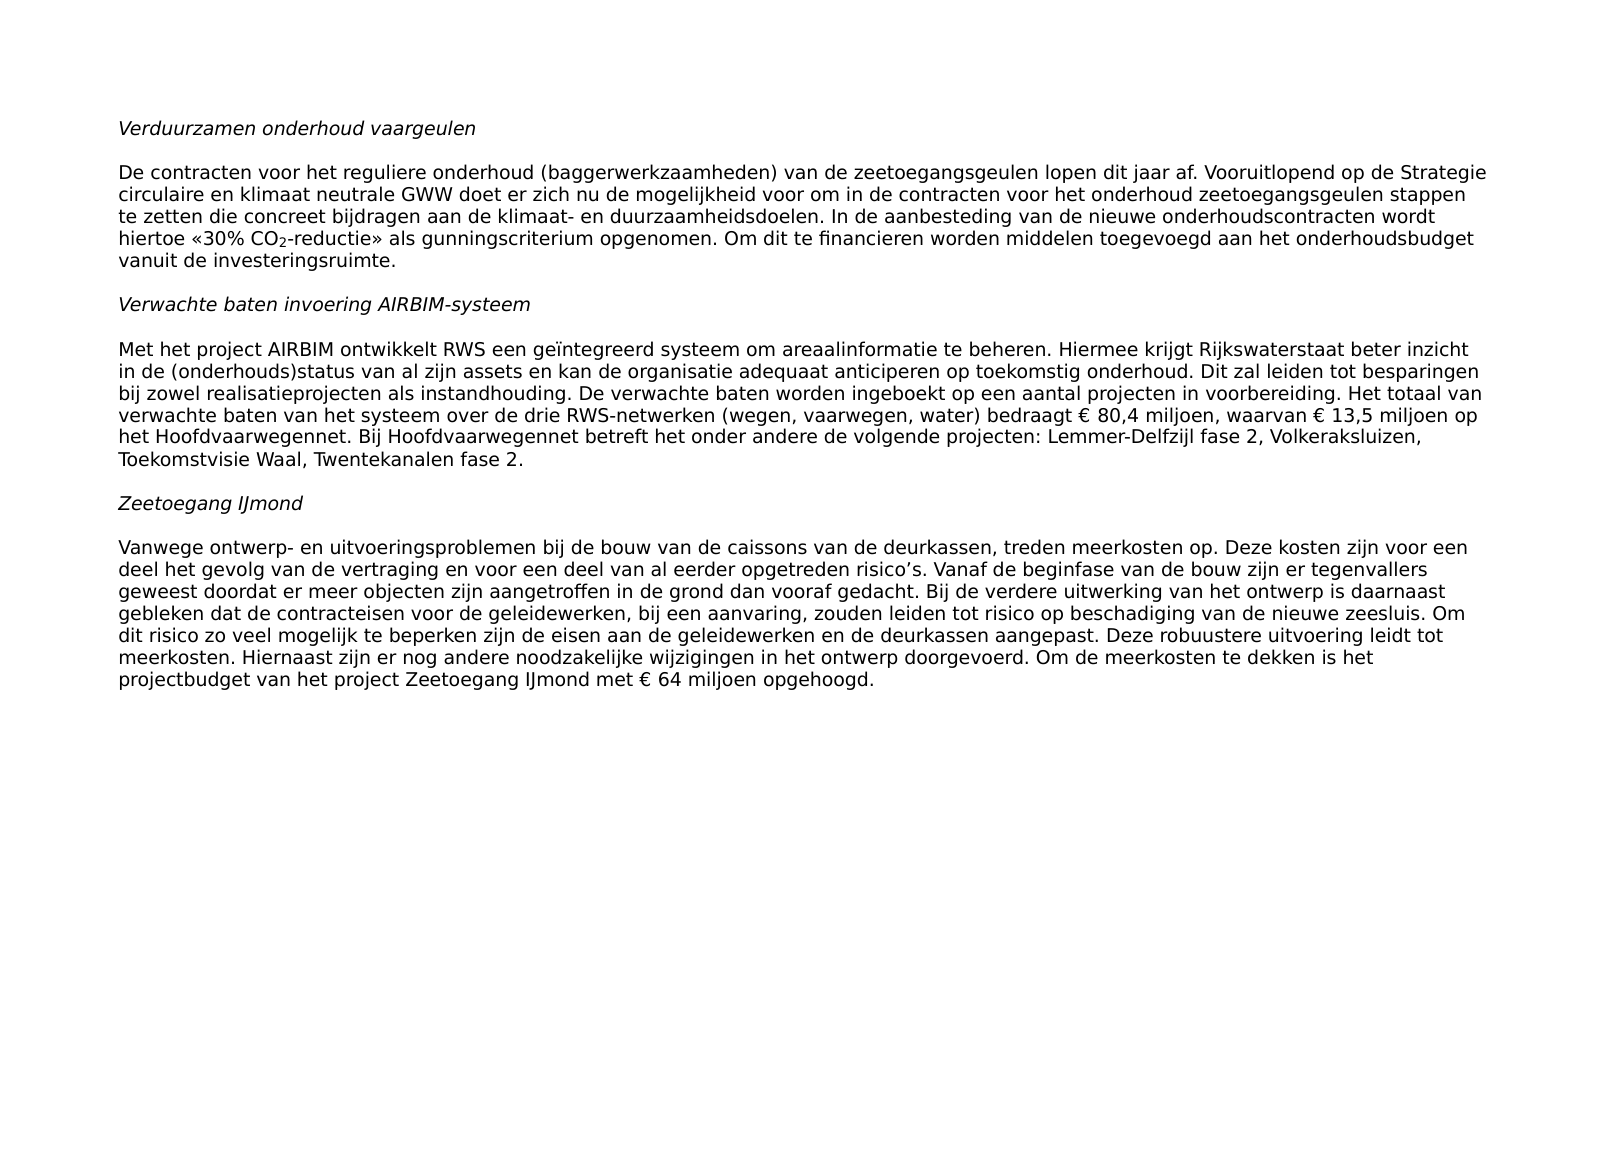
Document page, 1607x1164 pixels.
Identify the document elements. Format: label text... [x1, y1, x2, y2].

subtitle Zeetoegang IJmond [118, 493, 1488, 514]
text De contracten voor het reguliere onderhoud (baggerwerkzaamheden) van de zeetoegangsgeulen lopen dit jaar af. Vooruitlopend op de Strategie circulaire en klimaat neutrale GWW doet er zich nu de mogelijkheid voor om in de contracten voor het onderhoud zeetoegangsgeulen stappen te zetten die concreet bijdragen aan de klimaat- en duurzaamheidsdoelen. In de aanbesteding van de nieuwe onderhoudscontracten wordt hiertoe «30% CO2-reductie» als gunningscriterium opgenomen. Om dit te financieren worden middelen toegevoegd aan het onderhoudsbudget vanuit de investeringsruimte. [118, 162, 1488, 272]
text Vanwege ontwerp- en uitvoeringsproblemen bij de bouw van de caissons van de deurkassen, treden meerkosten op. Deze kosten zijn voor een deel het gevolg van de vertraging en voor een deel van al eerder opgetreden risico’s. Vanaf de beginfase van de bouw zijn er tegenvallers geweest doordat er meer objecten zijn aangetroffen in de grond dan vooraf gedacht. Bij de verdere uitwerking van het ontwerp is daarnaast gebleken dat de contracteisen voor de geleidewerken, bij een aanvaring, zouden leiden tot risico op beschadiging van de nieuwe zeesluis. Om dit risico zo veel mogelijk te beperken zijn de eisen aan de geleidewerken en de deurkassen aangepast. Deze robuustere uitvoering leidt tot meerkosten. Hiernaast zijn er nog andere noodzakelijke wijzigingen in het ontwerp doorgevoerd. Om de meerkosten te dekken is het projectbudget van het project Zeetoegang IJmond met € 64 miljoen opgehoogd. [118, 537, 1488, 691]
subtitle Verduurzamen onderhoud vaargeulen [118, 118, 1488, 140]
text Met het project AIRBIM ontwikkelt RWS een geïntegreerd systeem om areaalinformatie te beheren. Hiermee krijgt Rijkswaterstaat beter inzicht in de (onderhouds)status van al zijn assets en kan de organisatie adequaat anticiperen op toekomstig onderhoud. Dit zal leiden tot besparingen bij zowel realisatieprojecten als instandhouding. De verwachte baten worden ingeboekt op een aantal projecten in voorbereiding. Het totaal van verwachte baten van het systeem over de drie RWS-netwerken (wegen, vaarwegen, water) bedraagt € 80,4 miljoen, waarvan € 13,5 miljoen op het Hoofdvaarwegennet. Bij Hoofdvaarwegennet betreft het onder andere de volgende projecten: Lemmer-Delfzijl fase 2, Volkeraksluizen, Toekomstvisie Waal, Twentekanalen fase 2. [118, 338, 1488, 470]
subtitle Verwachte baten invoering AIRBIM-systeem [118, 294, 1488, 316]
